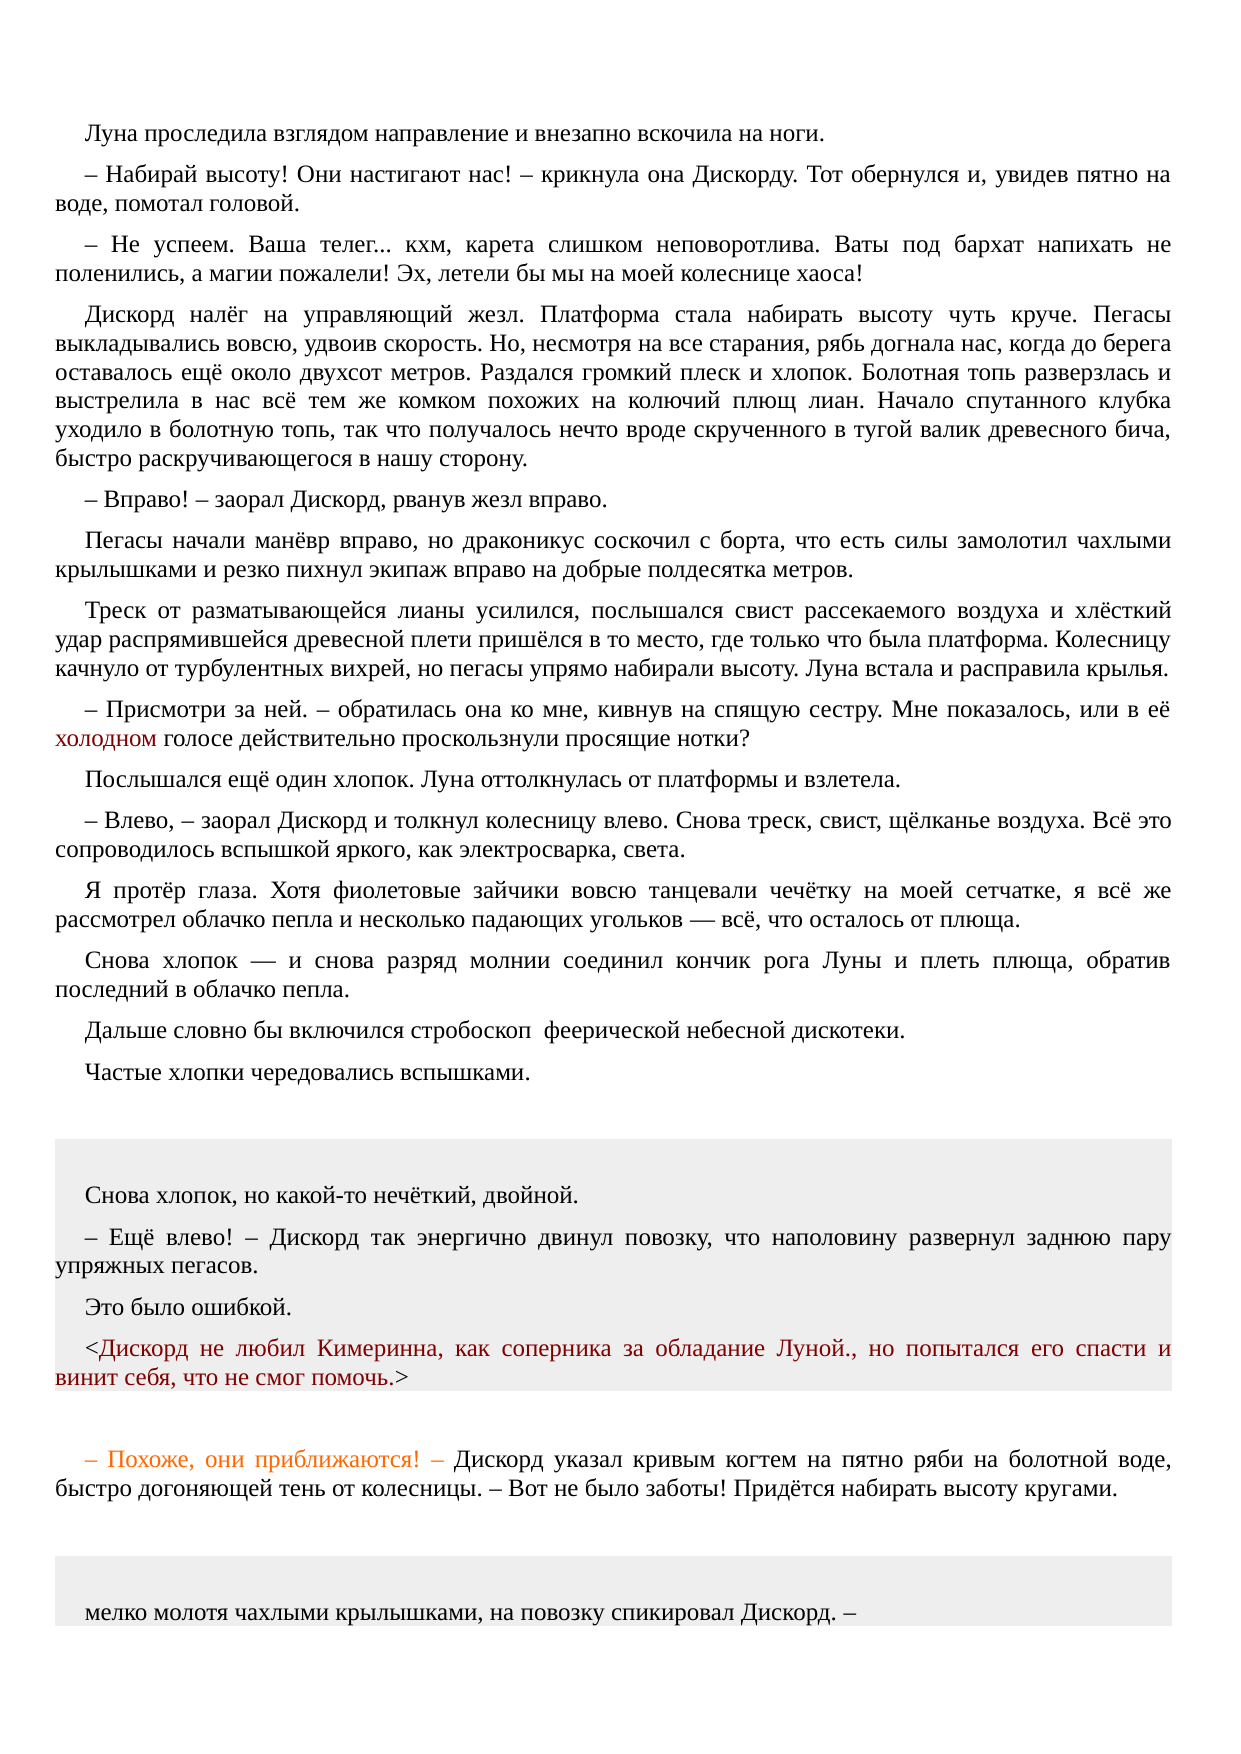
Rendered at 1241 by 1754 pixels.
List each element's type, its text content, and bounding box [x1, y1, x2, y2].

text – Похоже, они приближаются! – Дискорд указал кривым когтем на пятно ряби на болотной воде, быстро догоняющей тень от колесницы. – Вот не было заботы! Придётся набирать высоту кругами. [55, 1444, 1172, 1502]
text Это было ошибкой. [55, 1292, 1172, 1321]
text Частые хлопки чередовались вспышками. [55, 1057, 1172, 1086]
text <Дискорд не любил Кимеринна, как соперника за обладание Луной., но попытался его спасти и винит себя, что не смог помочь.> [55, 1333, 1172, 1391]
text Луна проследила взглядом направление и внезапно вскочила на ноги. [55, 118, 1172, 147]
text Снова хлопок — и снова разряд молнии соединил кончик рога Луны и плеть плюща, обратив последний в облачко пепла. [55, 946, 1172, 1003]
text – Ещё влево! – Дискорд так энергично двинул повозку, что наполовину развернул заднюю пару упряжных пегасов. [55, 1222, 1172, 1279]
text Дальше словно бы включился стробоскоп феерической небесной дискотеки. [55, 1016, 1172, 1044]
text Пегасы начали манёвр вправо, но драконикус соскочил с борта, что есть силы замолотил чахлыми крылышками и резко пихнул экипаж вправо на добрые полдесятка метров. [55, 526, 1172, 583]
text Я протёр глаза. Хотя фиолетовые зайчики вовсю танцевали чечётку на моей сетчатке, я всё же рассмотрел облачко пепла и несколько падающих угольков — всё, что осталось от плюща. [55, 876, 1172, 933]
text – Набирай высоту! Они настигают нас! – крикнула она Дискорду. Тот обернулся и, увидев пятно на воде, помотал головой. [55, 159, 1172, 217]
text – Не успеем. Ваша телег... кхм, карета слишком неповоротлива. Ваты под бархат напихать не поленились, а магии пожалели! Эх, летели бы мы на моей колеснице хаоса! [55, 229, 1172, 287]
text – Вправо! – заорал Дискорд, рванув жезл вправо. [55, 484, 1172, 513]
text – Присмотри за ней. – обратилась она ко мне, кивнув на спящую сестру. Мне показалось, или в её холодном голосе действительно проскользнули просящие нотки? [55, 694, 1172, 752]
text Треск от разматывающейся лианы усилился, послышался свист рассекаемого воздуха и хлёсткий удар распрямившейся древесной плети пришёлся в то место, где только что была платформа. Колесницу качнуло от турбулентных вихрей, но пегасы упрямо набирали высоту. Луна встала и расправила крылья. [55, 596, 1172, 682]
text Дискорд налёг на управляющий жезл. Платформа стала набирать высоту чуть круче. Пегасы выкладывались вовсю, удвоив скорость. Но, несмотря на все старания, рябь догнала нас, когда до берега оставалось ещё около двухсот метров. Раздался громкий плеск и хлопок. Болотная топь разверзлась и выстрелила в нас всё тем же комком похожих на колючий плющ лиан. Начало спутанного клубка уходило в болотную топь, так что получалось нечто вроде скрученного в тугой валик древесного бича, быстро раскручивающегося в нашу сторону. [55, 299, 1172, 472]
text Послышался ещё один хлопок. Луна оттолкнулась от платформы и взлетела. [55, 764, 1172, 793]
text мелко молотя чахлыми крылышками, на повозку спикировал Дискорд. – [55, 1597, 1172, 1626]
text – Влево, – заорал Дискорд и толкнул колесницу влево. Снова треск, свист, щёлканье воздуха. Всё это сопроводилось вспышкой яркого, как электросварка, света. [55, 806, 1172, 863]
text Снова хлопок, но какой-то нечёткий, двойной. [55, 1181, 1172, 1209]
